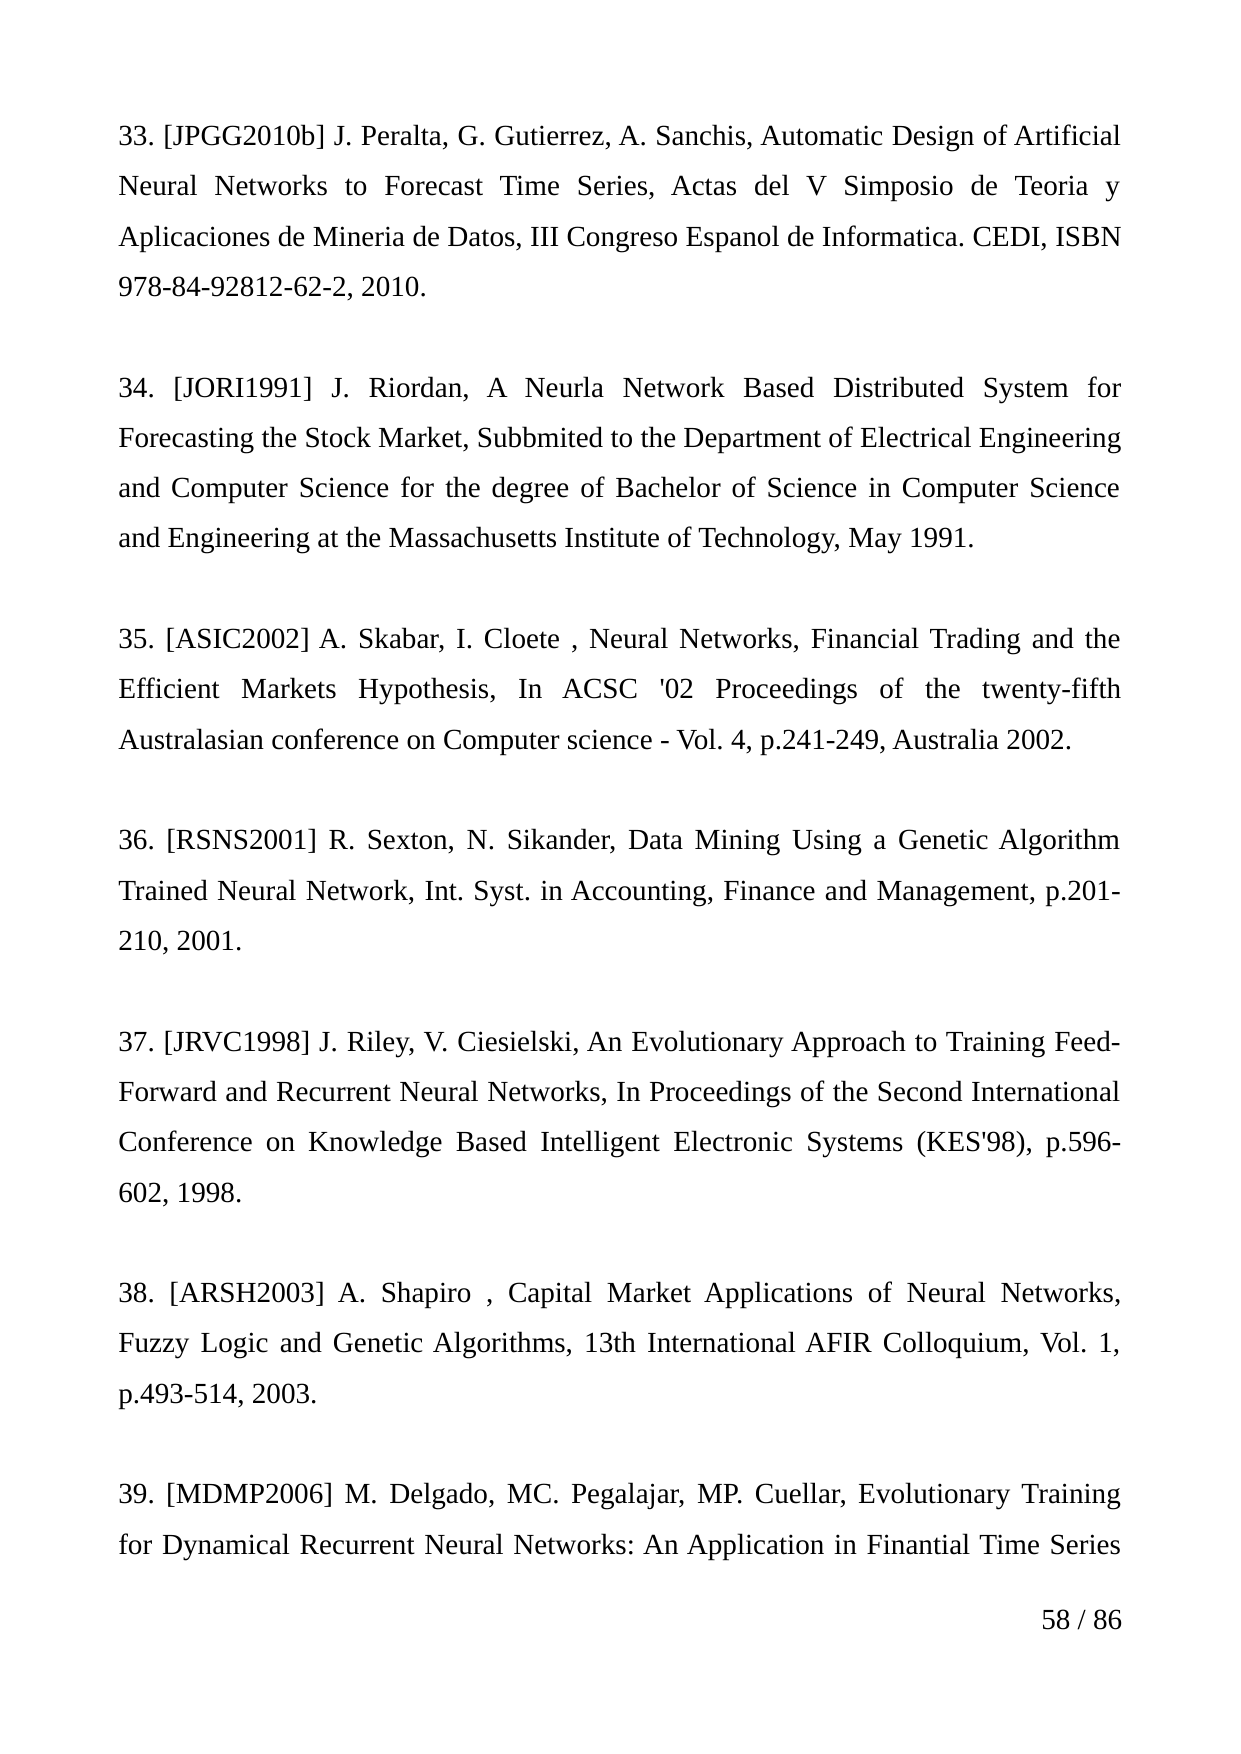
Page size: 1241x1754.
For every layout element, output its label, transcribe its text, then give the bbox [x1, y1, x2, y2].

text 35. [ASIC2002] A. Skabar, I. Cloete , Neural Networks, Financial Trading and the Efficient Markets Hypothesis, In ACSC '02 Proceedings of the twenty-fifth Australasian conference on Computer science - Vol. 4, p.241-249, Australia 2002. [118, 621, 1122, 755]
text 34. [JORI1991] J. Riordan, A Neurla Network Based Distributed System for Forecasting the Stock Market, Subbmited to the Department of Electrical Engineering and Computer Science for the degree of Bachelor of Science in Computer Science and Engineering at the Massachusetts Institute of Technology, May 1991. [118, 370, 1122, 554]
text 38. [ARSH2003] A. Shapiro , Capital Market Applications of Neural Networks, Fuzzy Logic and Genetic Algorithms, 13th International AFIR Colloquium, Vol. 1, p.493-514, 2003. [118, 1275, 1122, 1409]
text 33. [JPGG2010b] J. Peralta, G. Gutierrez, A. Sanchis, Automatic Design of Artificial Neural Networks to Forecast Time Series, Actas del V Simposio de Teoria y Aplicaciones de Mineria de Datos, III Congreso Espanol de Informatica. CEDI, ISBN 978-84-92812-62-2, 2010. [118, 118, 1122, 303]
text 37. [JRVC1998] J. Riley, V. Ciesielski, An Evolutionary Approach to Training Feed-Forward and Recurrent Neural Networks, In Proceedings of the Second International Conference on Knowledge Based Intelligent Electronic Systems (KES'98), p.596-602, 1998. [118, 1024, 1122, 1208]
text 36. [RSNS2001] R. Sexton, N. Sikander, Data Mining Using a Genetic Algorithm Trained Neural Network, Int. Syst. in Accounting, Finance and Management, p.201-210, 2001. [118, 822, 1122, 957]
text 39. [MDMP2006] M. Delgado, MC. Pegalajar, MP. Cuellar, Evolutionary Training for Dynamical Recurrent Neural Networks: An Application in Finantial Time Series [118, 1477, 1122, 1560]
